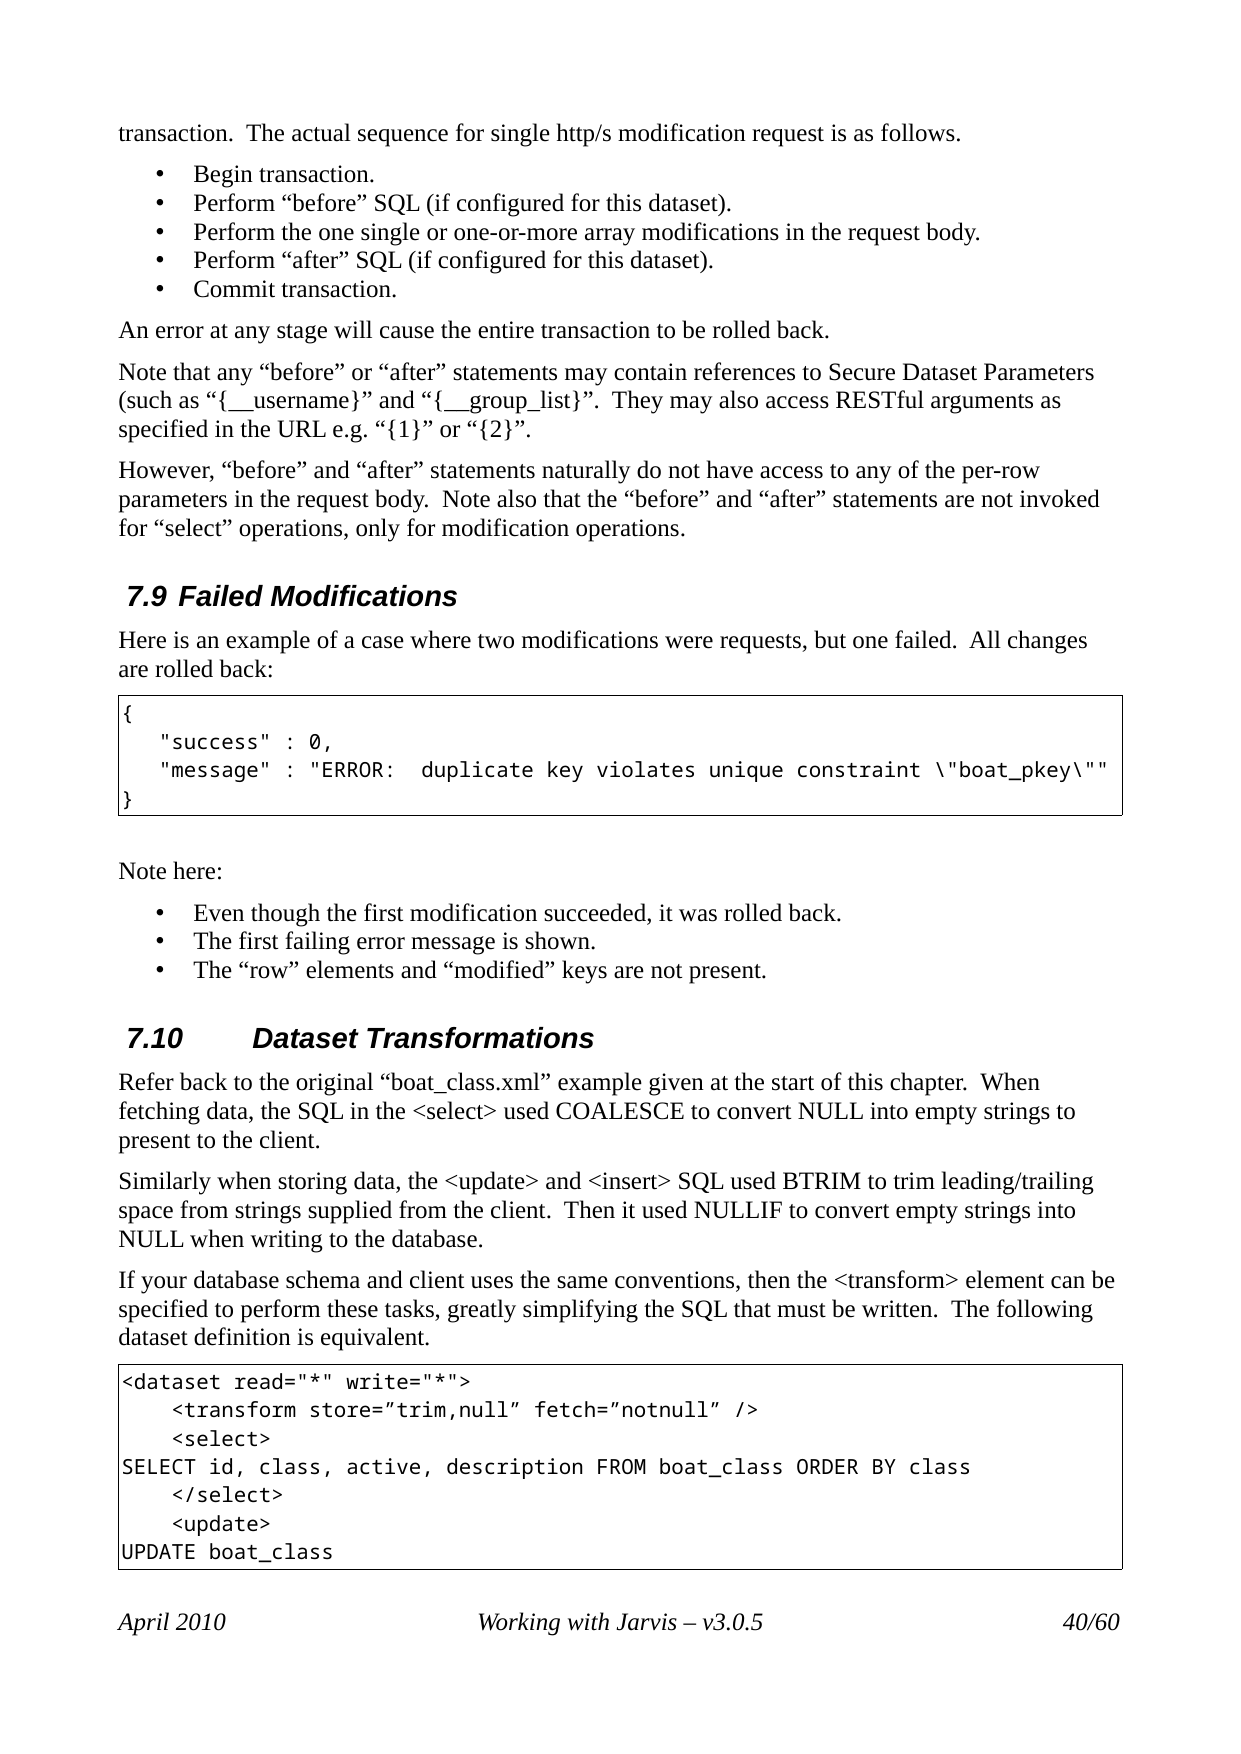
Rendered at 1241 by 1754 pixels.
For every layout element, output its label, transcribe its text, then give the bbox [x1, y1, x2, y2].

text { [119, 696, 1122, 724]
text If your database schema and client uses the same conventions, then the <transform> element can be specified to perform these tasks, greatly simplifying the SQL that must be written. The following dataset definition is equivalent. [118, 1265, 1122, 1351]
text <select> [119, 1421, 1122, 1449]
text } [119, 781, 1122, 815]
list Perform “after” SQL (if configured for this dataset). [156, 246, 1122, 274]
text Refer back to the original “boat_class.xml” example given at the start of this chapter. When fetching data, the SQL in the <select> used COALESCE to convert NULL into empty strings to present to the client. [118, 1067, 1122, 1154]
text Similarly when storing data, the <update> and <insert> SQL used BTRIM to trim leading/trailing space from strings supplied from the client. Then it used NULLIF to convert empty strings into NULL when writing to the database. [118, 1166, 1122, 1252]
list The “row” elements and “modified” keys are not present. [156, 955, 1122, 984]
text <transform store=”trim,null” fetch=”notnull” /> [119, 1392, 1122, 1421]
list Commit transaction. [156, 274, 1122, 303]
text "success" : 0, [119, 724, 1122, 752]
text UPDATE boat_class [119, 1534, 1122, 1569]
subtitle Dataset Transformations [118, 1021, 1122, 1055]
list The first failing error message is shown. [156, 926, 1122, 955]
subtitle Failed Modifications [118, 579, 1122, 613]
text Note that any “before” or “after” statements may contain references to Secure Dataset Parameters (such as “{__username}” and “{__group_list}”. They may also access RESTful arguments as specified in the URL e.g. “{1}” or “{2}”. [118, 357, 1122, 443]
text Note here: [118, 856, 1122, 885]
text transaction. The actual sequence for single http/s modification request is as follows. [118, 118, 1122, 147]
list Perform “before” SQL (if configured for this dataset). [156, 188, 1122, 217]
list Even though the first modification succeeded, it was rolled back. [156, 898, 1122, 926]
text However, “before” and “after” statements naturally do not have access to any of the per-row parameters in the request body. Note also that the “before” and “after” statements are not invoked for “select” operations, only for modification operations. [118, 456, 1122, 542]
text Here is an example of a case where two modifications were requests, but one failed. All changes are rolled back: [118, 625, 1122, 683]
text SELECT id, class, active, description FROM boat_class ORDER BY class [119, 1449, 1122, 1477]
text "message" : "ERROR: duplicate key violates unique constraint \"boat_pkey\"" [119, 752, 1122, 781]
text <dataset read="*" write="*"> [119, 1365, 1122, 1392]
list Begin transaction. [156, 159, 1122, 188]
list Perform the one single or one-or-more array modifications in the request body. [156, 217, 1122, 246]
text </select> [119, 1477, 1122, 1506]
text <update> [119, 1506, 1122, 1534]
text An error at any stage will cause the entire transaction to be rolled back. [118, 316, 1122, 344]
